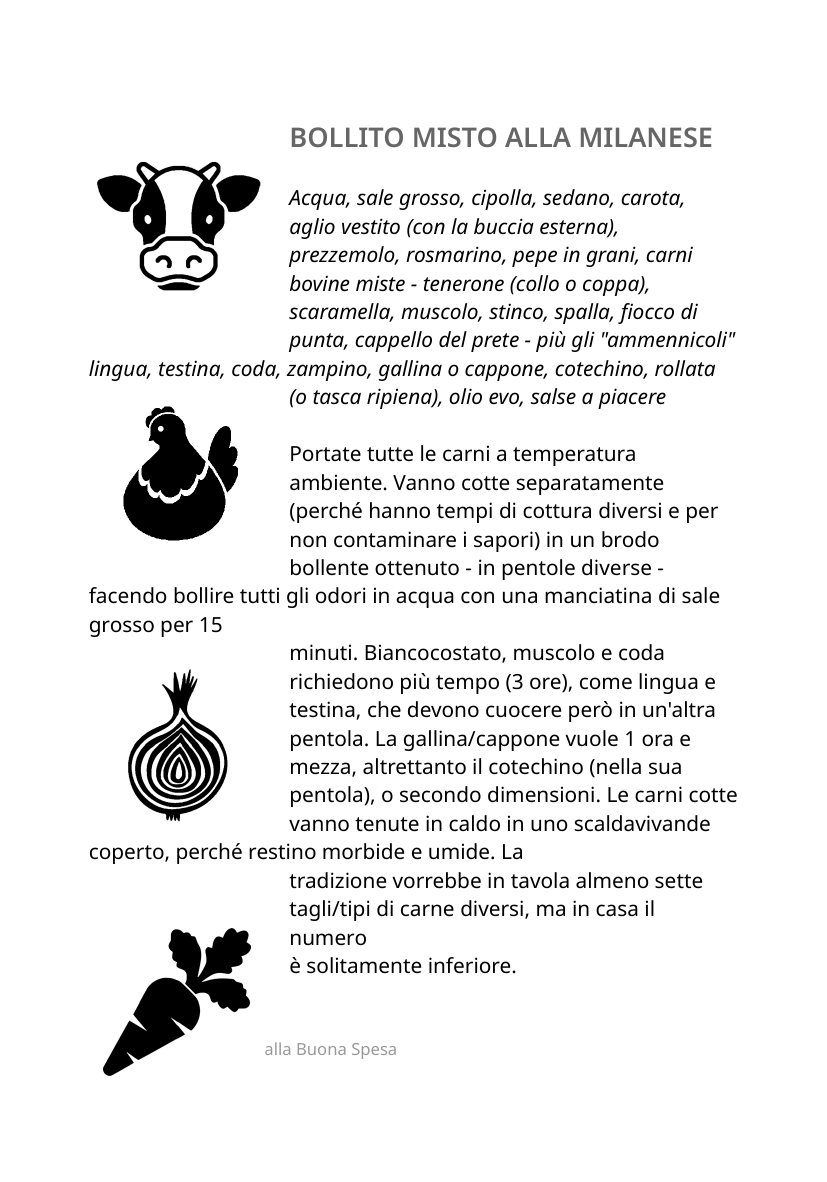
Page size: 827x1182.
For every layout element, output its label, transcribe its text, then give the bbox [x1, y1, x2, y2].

picture [88, 913, 266, 1091]
text tradizione vorrebbe in tavola almeno sette tagli/tipi di carne diversi, ma in casa il numero [88, 866, 738, 951]
text Acqua, sale grosso, cipolla, sedano, carota, aglio vestito (con la buccia esterna), prezzemolo, rosmarino, pepe in grani, carni bovine miste - tenerone (collo o coppa), scaramella, muscolo, stinco, spalla, fiocco di punta, cappello del prete - più gli "ammennicoli" lingua, testina, coda, zampino, gallina o cappone, cotechino, rollata [88, 183, 738, 382]
text minuti. Biancocostato, muscolo e coda richiedono più tempo (3 ore), come lingua e testina, che devono cuocere però in un'altra pentola. La gallina/cappone vuole 1 ora e mezza, altrettanto il cotechino (nella sua pentola), o secondo dimensioni. Le carni cotte vanno tenute in caldo in uno scaldavivande coperto, perché restino morbide e umide. La [88, 638, 738, 866]
picture [88, 135, 266, 313]
picture [88, 382, 266, 560]
text è solitamente inferiore. [266, 951, 738, 980]
text Portate tutte le carni a temperatura ambiente. Vanno cotte separatamente (perché hanno tempi di cottura diversi e per non contaminare i sapori) in un brodo bollente ottenuto - in pentole diverse - facendo bollire tutti gli odori in acqua con una manciatina di sale grosso per 15 [88, 439, 738, 638]
picture [88, 656, 266, 834]
text (o tasca ripiena), olio evo, salse a piacere [266, 382, 738, 411]
title Bollito misto alla milanese [88, 118, 738, 155]
